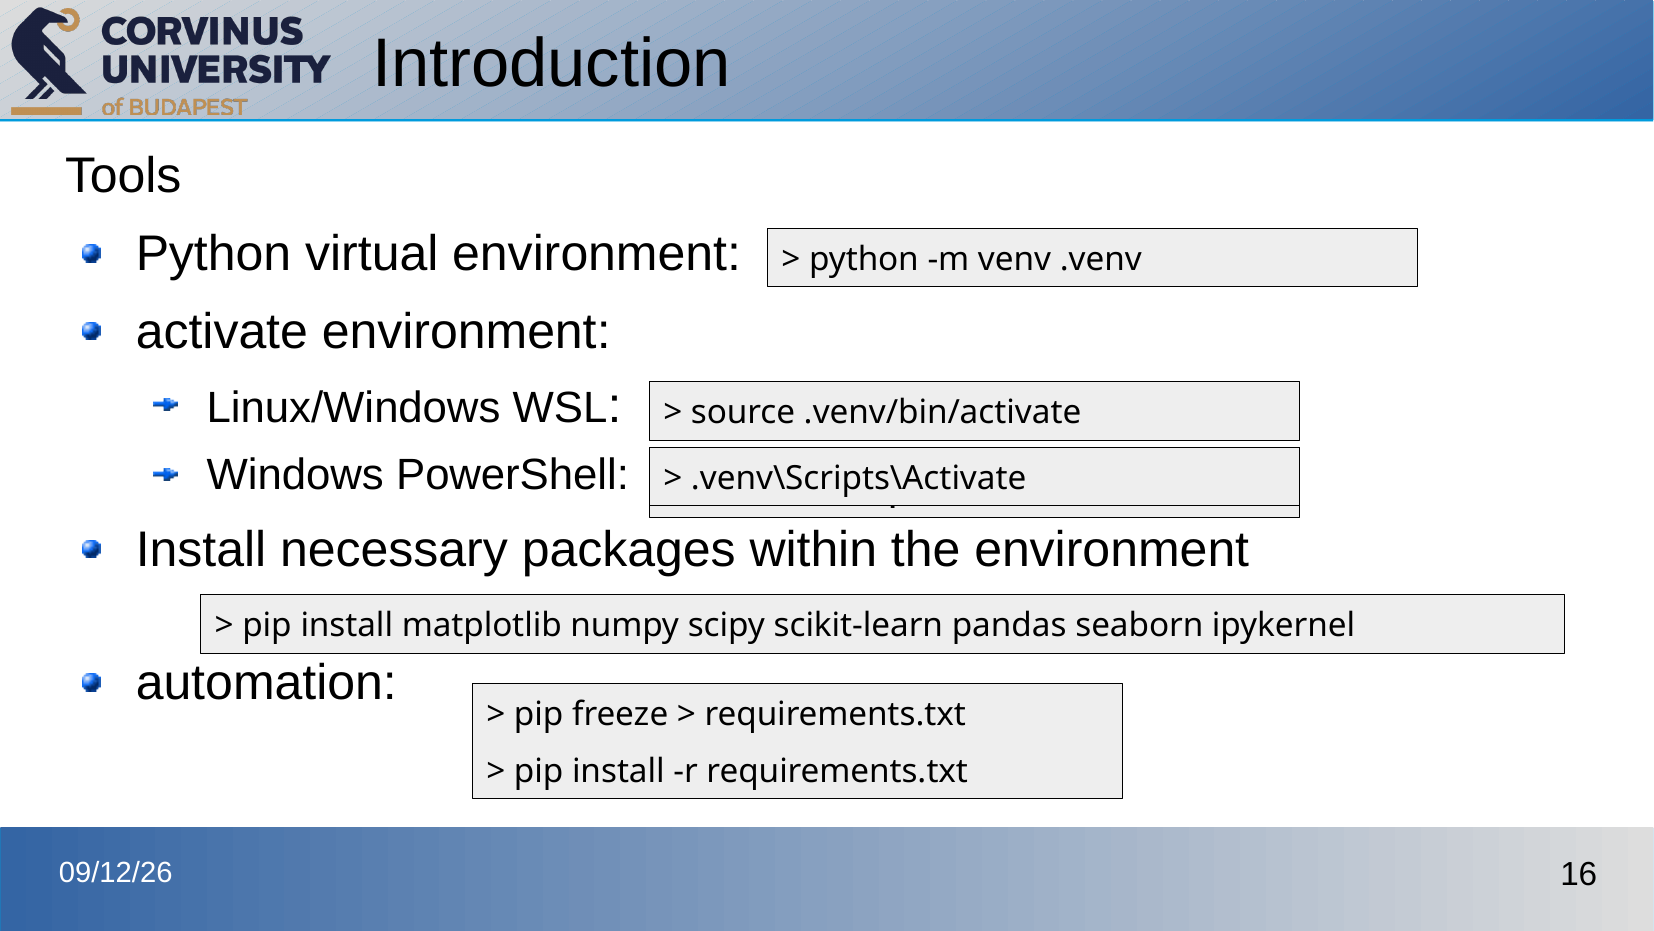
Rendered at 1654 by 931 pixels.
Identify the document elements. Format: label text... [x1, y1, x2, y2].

text_box > python -m venv .venv [767, 228, 1418, 287]
text_box > .venv\Scripts\Activate [649, 506, 1300, 518]
list Tools Python virtual environment: activate environment: Linux/Windows WSL: Windows PowerShell: Install necessary packages within the environment automation: [64, 147, 1601, 739]
title Introduction [372, 23, 1625, 103]
text_box > pip freeze > requirements.txt > pip install -r requirements.txt [472, 683, 1123, 799]
text_box > .venv\Scripts\Activate [649, 447, 1300, 506]
picture [11, 7, 331, 115]
text_box > source .venv/bin/activate [649, 381, 1300, 441]
text_box > pip install matplotlib numpy scipy scikit-learn pandas seaborn ipykernel [200, 594, 1565, 654]
